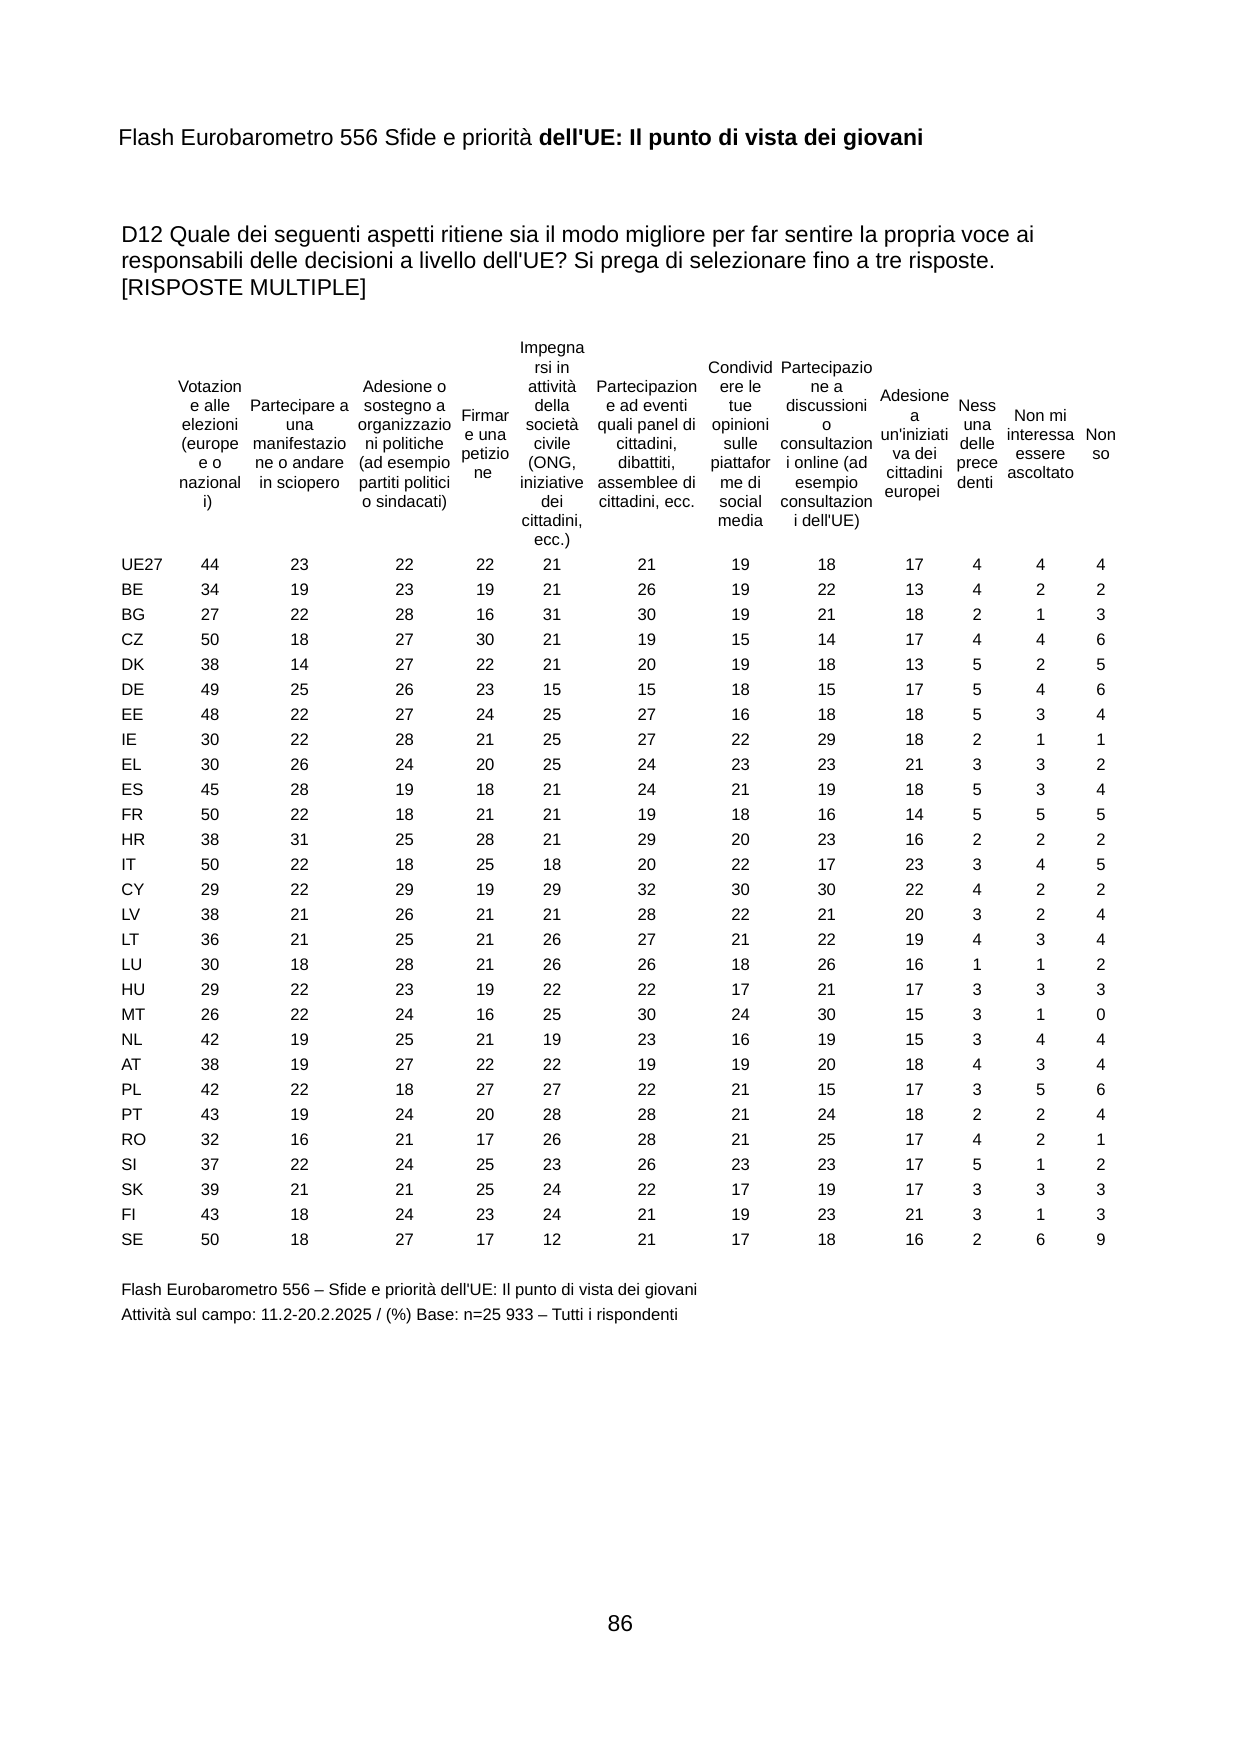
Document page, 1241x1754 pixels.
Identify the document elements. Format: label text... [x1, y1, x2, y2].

table_cell 18 [776, 652, 877, 677]
table_cell [877, 303, 952, 335]
table_cell 21 [776, 977, 877, 1002]
table_cell 4 [952, 627, 1002, 652]
table_cell 21 [877, 752, 952, 777]
table_cell 3 [952, 1077, 1002, 1102]
table_cell 4 [1079, 777, 1123, 802]
table_cell 5 [952, 677, 1002, 702]
table_cell 17 [704, 977, 776, 1002]
table_cell 22 [776, 927, 877, 952]
table_cell 18 [704, 952, 776, 977]
table_cell 17 [877, 1077, 952, 1102]
table_cell 28 [515, 1102, 589, 1127]
table_cell 4 [952, 552, 1002, 577]
table_cell 26 [589, 577, 704, 602]
table_cell 19 [354, 777, 455, 802]
table_cell 21 [776, 902, 877, 927]
table_cell 49 [174, 677, 245, 702]
table_cell [174, 1252, 245, 1277]
table_cell 21 [776, 602, 877, 627]
table_cell PT [118, 1102, 174, 1127]
table_cell 30 [704, 877, 776, 902]
table_cell 24 [589, 752, 704, 777]
table_cell 38 [174, 902, 245, 927]
table_cell Partecipare a una manifestazione o andare in sciopero [245, 335, 353, 552]
table_cell 37 [174, 1152, 245, 1177]
table_cell 28 [455, 827, 515, 852]
table_cell 13 [877, 577, 952, 602]
table_cell 5 [1079, 652, 1123, 677]
table_cell 6 [1079, 677, 1123, 702]
table_cell 25 [776, 1127, 877, 1152]
table_cell 27 [589, 702, 704, 727]
table_cell 3 [1002, 752, 1079, 777]
table_cell 24 [354, 1152, 455, 1177]
table_cell SI [118, 1152, 174, 1177]
table_cell 12 [515, 1227, 589, 1252]
table_header D12 Quale dei seguenti aspetti ritiene sia il modo migliore per far sentire la propria voce ai responsabili delle decisioni a livello dell'UE? Si prega di selezionare fino a tre risposte. [RISPOSTE MULTIPLE] [118, 218, 1123, 303]
table_cell [455, 1252, 515, 1277]
table_cell 15 [877, 1002, 952, 1027]
table_cell [245, 303, 353, 335]
table_cell 19 [776, 1177, 877, 1202]
table_cell 26 [245, 752, 353, 777]
table_cell 25 [515, 1002, 589, 1027]
table_cell 0 [1079, 1002, 1123, 1027]
table_cell 43 [174, 1202, 245, 1227]
table_cell 21 [589, 552, 704, 577]
table_cell 42 [174, 1077, 245, 1102]
table_cell 18 [776, 702, 877, 727]
table_cell 44 [174, 552, 245, 577]
table_cell 20 [877, 902, 952, 927]
table_cell 22 [455, 552, 515, 577]
table_cell [704, 1252, 776, 1277]
table_cell 28 [589, 1102, 704, 1127]
table_cell 3 [1079, 977, 1123, 1002]
table_cell 15 [704, 627, 776, 652]
table_cell 21 [354, 1177, 455, 1202]
table_cell 17 [877, 1127, 952, 1152]
table_cell 2 [1002, 1102, 1079, 1127]
table_cell 2 [1079, 877, 1123, 902]
table_cell 21 [877, 1202, 952, 1227]
table_cell 30 [589, 1002, 704, 1027]
table_cell 18 [877, 1052, 952, 1077]
table_cell 18 [354, 852, 455, 877]
table_cell 21 [515, 827, 589, 852]
table_cell [118, 303, 174, 335]
table_cell 2 [1079, 577, 1123, 602]
table_cell 16 [877, 827, 952, 852]
table_cell 17 [877, 977, 952, 1002]
table_cell 22 [589, 977, 704, 1002]
table_cell 14 [776, 627, 877, 652]
table_cell 18 [354, 1077, 455, 1102]
table_cell 50 [174, 852, 245, 877]
table_cell Non mi interessa essere ascoltato [1002, 335, 1079, 552]
table_cell 19 [704, 552, 776, 577]
table_cell IE [118, 727, 174, 752]
table_cell 25 [515, 702, 589, 727]
table_cell 22 [455, 652, 515, 677]
table_cell SE [118, 1227, 174, 1252]
table_cell 29 [515, 877, 589, 902]
table_cell 19 [455, 577, 515, 602]
table_cell 43 [174, 1102, 245, 1127]
table_cell 2 [1002, 902, 1079, 927]
table_cell Firmare una petizione [455, 335, 515, 552]
table_cell 1 [1002, 727, 1079, 752]
table_cell 26 [589, 952, 704, 977]
table_cell 3 [1002, 702, 1079, 727]
table_cell 23 [776, 1152, 877, 1177]
table_cell 21 [704, 1077, 776, 1102]
table_cell 18 [354, 802, 455, 827]
table_cell 19 [776, 777, 877, 802]
table_cell 1 [952, 952, 1002, 977]
table_cell PL [118, 1077, 174, 1102]
table_cell 14 [245, 652, 353, 677]
table_cell 2 [952, 727, 1002, 752]
table_cell 24 [354, 752, 455, 777]
table_cell 19 [245, 1102, 353, 1127]
table_cell 27 [354, 627, 455, 652]
table_cell 1 [1002, 1152, 1079, 1177]
table_cell 5 [1002, 1077, 1079, 1102]
table_cell [704, 303, 776, 335]
table_cell 21 [704, 1127, 776, 1152]
table_cell 2 [1002, 652, 1079, 677]
table_cell Adesione a un'iniziativa dei cittadini europei [877, 335, 952, 552]
table_cell 28 [589, 1127, 704, 1152]
table_cell 17 [877, 677, 952, 702]
table_cell 50 [174, 627, 245, 652]
table_cell 2 [952, 1102, 1002, 1127]
table_cell 2 [1002, 827, 1079, 852]
table_cell 28 [589, 902, 704, 927]
table_cell 4 [1079, 1027, 1123, 1052]
table_cell 20 [589, 852, 704, 877]
table_cell 22 [245, 602, 353, 627]
table_cell 22 [704, 902, 776, 927]
table_cell 16 [704, 702, 776, 727]
table_cell 4 [1079, 552, 1123, 577]
table_cell 24 [354, 1002, 455, 1027]
table_cell HU [118, 977, 174, 1002]
table_cell 15 [776, 677, 877, 702]
table_cell 21 [515, 552, 589, 577]
table_cell 29 [776, 727, 877, 752]
table_cell 3 [952, 1002, 1002, 1027]
table_cell 22 [877, 877, 952, 902]
table_cell 42 [174, 1027, 245, 1052]
table_cell Condividere le tue opinioni sulle piattaforme di social media [704, 335, 776, 552]
table_cell 18 [776, 1227, 877, 1252]
table_cell 16 [877, 1227, 952, 1252]
table_cell 23 [515, 1152, 589, 1177]
table_cell 23 [354, 977, 455, 1002]
table_cell 27 [354, 1052, 455, 1077]
table_cell 20 [455, 1102, 515, 1127]
table_cell 36 [174, 927, 245, 952]
table_cell 4 [1079, 927, 1123, 952]
table_cell 38 [174, 1052, 245, 1077]
table_cell 27 [354, 1227, 455, 1252]
table_cell 18 [245, 1202, 353, 1227]
table_cell Adesione o sostegno a organizzazioni politiche (ad esempio partiti politici o sindacati) [354, 335, 455, 552]
table_cell 21 [455, 902, 515, 927]
table_cell NL [118, 1027, 174, 1052]
table_cell 24 [776, 1102, 877, 1127]
table_cell 5 [1002, 802, 1079, 827]
table_cell 17 [455, 1127, 515, 1152]
table_cell 21 [515, 577, 589, 602]
table_cell 30 [589, 602, 704, 627]
table_cell 15 [515, 677, 589, 702]
table_cell 22 [776, 577, 877, 602]
table_cell 15 [589, 677, 704, 702]
table_cell 22 [245, 702, 353, 727]
table_cell 23 [245, 552, 353, 577]
table_cell [515, 1252, 589, 1277]
table_cell 6 [1079, 1077, 1123, 1102]
table_cell 18 [877, 702, 952, 727]
table_cell 3 [952, 852, 1002, 877]
table_cell 3 [1079, 1202, 1123, 1227]
table_cell 21 [704, 927, 776, 952]
table_cell CZ [118, 627, 174, 652]
table_cell 6 [1002, 1227, 1079, 1252]
table_cell 21 [455, 727, 515, 752]
table_cell 19 [704, 577, 776, 602]
table_cell 25 [245, 677, 353, 702]
table_cell LT [118, 927, 174, 952]
table_cell 18 [877, 602, 952, 627]
table_cell 22 [455, 1052, 515, 1077]
table_cell 1 [1002, 952, 1079, 977]
table_cell 2 [1002, 1127, 1079, 1152]
table_cell 22 [245, 727, 353, 752]
table_cell 4 [952, 1127, 1002, 1152]
table_cell 17 [455, 1227, 515, 1252]
table_cell 21 [515, 627, 589, 652]
table_cell 25 [354, 827, 455, 852]
table_cell 23 [776, 827, 877, 852]
table_cell 5 [952, 652, 1002, 677]
table_cell 1 [1002, 1002, 1079, 1027]
table_cell [589, 1252, 704, 1277]
table_cell 20 [455, 752, 515, 777]
table_cell 22 [245, 977, 353, 1002]
table_cell 24 [515, 1202, 589, 1227]
table_cell 16 [455, 602, 515, 627]
table_cell 21 [515, 902, 589, 927]
table_cell 27 [354, 652, 455, 677]
table_cell 24 [455, 702, 515, 727]
table_cell 3 [952, 902, 1002, 927]
table_cell 22 [704, 727, 776, 752]
table_cell 20 [776, 1052, 877, 1077]
table_cell 22 [245, 1152, 353, 1177]
table_cell 23 [776, 1202, 877, 1227]
table_cell 22 [354, 552, 455, 577]
table_cell 25 [515, 752, 589, 777]
table_cell [877, 1252, 952, 1277]
table_cell 5 [952, 777, 1002, 802]
table_cell 3 [1002, 1052, 1079, 1077]
table_cell 22 [245, 1077, 353, 1102]
table_cell 23 [776, 752, 877, 777]
table_cell 2 [1079, 1152, 1123, 1177]
table_cell 24 [354, 1202, 455, 1227]
table_cell 14 [877, 802, 952, 827]
table_cell FR [118, 802, 174, 827]
table_cell 23 [455, 1202, 515, 1227]
table_cell 27 [174, 602, 245, 627]
table_cell 18 [515, 852, 589, 877]
table_cell 25 [354, 927, 455, 952]
table_cell 16 [455, 1002, 515, 1027]
table_cell 38 [174, 827, 245, 852]
table_cell 30 [455, 627, 515, 652]
table_cell 22 [589, 1077, 704, 1102]
table_cell 25 [455, 852, 515, 877]
table_cell [952, 1252, 1002, 1277]
table_cell 3 [1079, 1177, 1123, 1202]
table_cell Nessuna delle precedenti [952, 335, 1002, 552]
table_cell 27 [354, 702, 455, 727]
table_cell 19 [704, 1052, 776, 1077]
table_cell 17 [877, 552, 952, 577]
table_cell 30 [776, 877, 877, 902]
table_cell EL [118, 752, 174, 777]
table_cell LU [118, 952, 174, 977]
table_cell 32 [174, 1127, 245, 1152]
table_cell 21 [455, 927, 515, 952]
table_cell UE27 [118, 552, 174, 577]
table_cell 3 [1079, 602, 1123, 627]
table_cell 23 [877, 852, 952, 877]
table_cell 6 [1079, 627, 1123, 652]
table_cell 21 [245, 902, 353, 927]
table_cell BE [118, 577, 174, 602]
table_cell 19 [704, 1202, 776, 1227]
table_cell 1 [1002, 1202, 1079, 1227]
table_cell [776, 1252, 877, 1277]
table_cell 30 [776, 1002, 877, 1027]
table_cell RO [118, 1127, 174, 1152]
table_cell 21 [515, 777, 589, 802]
table_cell 19 [455, 977, 515, 1002]
table_cell 2 [1079, 952, 1123, 977]
table_cell 29 [354, 877, 455, 902]
table_cell 21 [245, 927, 353, 952]
table_cell 20 [589, 652, 704, 677]
table_cell [952, 303, 1002, 335]
table_cell [118, 335, 174, 552]
table_cell 1 [1079, 727, 1123, 752]
table_cell 38 [174, 652, 245, 677]
table_cell 21 [515, 802, 589, 827]
table_cell EE [118, 702, 174, 727]
table_cell 26 [515, 1127, 589, 1152]
table_cell 28 [354, 727, 455, 752]
table_cell 4 [952, 877, 1002, 902]
table_cell 19 [455, 877, 515, 902]
table_cell 45 [174, 777, 245, 802]
table_cell 19 [245, 1052, 353, 1077]
table_cell [1079, 1252, 1123, 1277]
table_cell 4 [952, 577, 1002, 602]
table_cell 29 [174, 877, 245, 902]
table_cell [1079, 303, 1123, 335]
table_cell 19 [877, 927, 952, 952]
table_cell 39 [174, 1177, 245, 1202]
table_cell 4 [952, 927, 1002, 952]
table_cell 30 [174, 727, 245, 752]
table_cell 16 [877, 952, 952, 977]
table_cell 3 [1002, 977, 1079, 1002]
table_cell 5 [1079, 852, 1123, 877]
table_cell [245, 1252, 353, 1277]
table_cell 28 [245, 777, 353, 802]
table_cell 25 [455, 1152, 515, 1177]
table_cell 4 [1002, 1027, 1079, 1052]
table_cell 16 [776, 802, 877, 827]
table_cell [589, 303, 704, 335]
table_cell 22 [245, 1002, 353, 1027]
table_cell 32 [589, 877, 704, 902]
table_cell 48 [174, 702, 245, 727]
table_cell 3 [952, 1177, 1002, 1202]
table_cell 50 [174, 1227, 245, 1252]
table_cell 3 [952, 977, 1002, 1002]
table_cell [118, 1252, 174, 1277]
table_cell 27 [589, 727, 704, 752]
table_cell 15 [776, 1077, 877, 1102]
table_cell 29 [174, 977, 245, 1002]
table_cell 5 [952, 1152, 1002, 1177]
table_cell 24 [589, 777, 704, 802]
table_cell 26 [515, 952, 589, 977]
table_cell 22 [245, 802, 353, 827]
table_cell 18 [455, 777, 515, 802]
table_cell 3 [1002, 927, 1079, 952]
table_cell 21 [704, 777, 776, 802]
table_cell 13 [877, 652, 952, 677]
table_cell 27 [515, 1077, 589, 1102]
table_cell 19 [776, 1027, 877, 1052]
table_cell 18 [877, 777, 952, 802]
table_cell 26 [515, 927, 589, 952]
table_cell 19 [704, 652, 776, 677]
table_cell 3 [1002, 777, 1079, 802]
table_cell DK [118, 652, 174, 677]
table_cell 2 [1002, 877, 1079, 902]
table_cell 4 [1079, 1102, 1123, 1127]
table_cell [515, 303, 589, 335]
table_cell 4 [1002, 852, 1079, 877]
table_cell 3 [952, 1027, 1002, 1052]
table_cell HR [118, 827, 174, 852]
table_cell 17 [877, 1177, 952, 1202]
table_cell Partecipazione a discussioni o consultazioni online (ad esempio consultazioni dell'UE) [776, 335, 877, 552]
table_cell 31 [245, 827, 353, 852]
table_cell 24 [515, 1177, 589, 1202]
table_cell 4 [1002, 552, 1079, 577]
table_cell 20 [704, 827, 776, 852]
table_cell 2 [1079, 827, 1123, 852]
table_cell 1 [1079, 1127, 1123, 1152]
table_cell 4 [1002, 677, 1079, 702]
table_cell Non so [1079, 335, 1123, 552]
table_cell 5 [952, 802, 1002, 827]
table_cell 18 [704, 802, 776, 827]
table_cell 3 [952, 752, 1002, 777]
table_cell 30 [174, 952, 245, 977]
table_cell 19 [515, 1027, 589, 1052]
table_cell 29 [589, 827, 704, 852]
table_cell CY [118, 877, 174, 902]
table_cell 18 [776, 552, 877, 577]
table_cell 28 [354, 602, 455, 627]
table_cell IT [118, 852, 174, 877]
table_cell 26 [354, 902, 455, 927]
table_cell 28 [354, 952, 455, 977]
table_cell 21 [704, 1102, 776, 1127]
table_cell 2 [952, 602, 1002, 627]
table_cell Flash Eurobarometro 556 – Sfide e priorità dell'UE: Il punto di vista dei giovani [118, 1277, 1123, 1302]
table_cell 4 [1002, 627, 1079, 652]
table_cell 17 [704, 1227, 776, 1252]
table_cell 30 [174, 752, 245, 777]
table_cell 5 [952, 702, 1002, 727]
table_cell 21 [515, 652, 589, 677]
table_cell 24 [354, 1102, 455, 1127]
table_cell [354, 303, 455, 335]
table_cell 19 [704, 602, 776, 627]
table_cell 17 [877, 1152, 952, 1177]
table_cell 17 [877, 627, 952, 652]
table_cell 16 [704, 1027, 776, 1052]
table_cell 21 [589, 1202, 704, 1227]
table_cell 21 [245, 1177, 353, 1202]
table_cell 26 [354, 677, 455, 702]
table_cell FI [118, 1202, 174, 1227]
table_cell Partecipazione ad eventi quali panel di cittadini, dibattiti, assemblee di cittadini, ecc. [589, 335, 704, 552]
table_cell 25 [515, 727, 589, 752]
table_cell 2 [1079, 752, 1123, 777]
table_cell Votazione alle elezioni (europee o nazionali) [174, 335, 245, 552]
table_cell 34 [174, 577, 245, 602]
table_cell 21 [455, 1027, 515, 1052]
table_cell 3 [952, 1202, 1002, 1227]
table_cell 21 [589, 1227, 704, 1252]
table_cell 4 [1079, 702, 1123, 727]
table_cell 9 [1079, 1227, 1123, 1252]
table_cell Attività sul campo: 11.2-20.2.2025 / (%) Base: n=25 933 – Tutti i rispondenti [118, 1302, 1123, 1327]
table_cell 26 [589, 1152, 704, 1177]
table_cell [776, 303, 877, 335]
table_cell 19 [589, 802, 704, 827]
table_cell 23 [455, 677, 515, 702]
table_cell LV [118, 902, 174, 927]
table_cell 25 [354, 1027, 455, 1052]
table_cell 18 [245, 1227, 353, 1252]
table_cell 19 [589, 1052, 704, 1077]
table_cell 18 [877, 727, 952, 752]
table_cell 2 [1002, 577, 1079, 602]
table_cell 18 [245, 627, 353, 652]
table_cell Impegnarsi in attività della società civile (ONG, iniziative dei cittadini, ecc.) [515, 335, 589, 552]
table_cell 19 [589, 627, 704, 652]
table_cell ES [118, 777, 174, 802]
table_cell 23 [354, 577, 455, 602]
table_cell 26 [776, 952, 877, 977]
table_cell BG [118, 602, 174, 627]
table_cell 3 [1002, 1177, 1079, 1202]
table_cell 18 [245, 952, 353, 977]
table_cell DE [118, 677, 174, 702]
table_cell 15 [877, 1027, 952, 1052]
table_cell 23 [704, 1152, 776, 1177]
table_cell 22 [704, 852, 776, 877]
table_cell 23 [589, 1027, 704, 1052]
table_cell 27 [455, 1077, 515, 1102]
table_cell 31 [515, 602, 589, 627]
table_cell 24 [704, 1002, 776, 1027]
table_cell 19 [245, 577, 353, 602]
table_cell 25 [455, 1177, 515, 1202]
table_cell 21 [455, 802, 515, 827]
table_cell MT [118, 1002, 174, 1027]
table_cell 5 [1079, 802, 1123, 827]
table_cell 17 [776, 852, 877, 877]
table_cell [455, 303, 515, 335]
table_cell 18 [877, 1102, 952, 1127]
table_cell [1002, 303, 1079, 335]
table_cell [174, 303, 245, 335]
table_cell 23 [704, 752, 776, 777]
table_cell 2 [952, 1227, 1002, 1252]
table_cell AT [118, 1052, 174, 1077]
table_cell 19 [245, 1027, 353, 1052]
table_cell 27 [589, 927, 704, 952]
table_cell 21 [354, 1127, 455, 1152]
table_cell 26 [174, 1002, 245, 1027]
table_cell 50 [174, 802, 245, 827]
table_cell 22 [515, 977, 589, 1002]
table_cell 4 [952, 1052, 1002, 1077]
table_cell 22 [245, 877, 353, 902]
table_cell 4 [1079, 1052, 1123, 1077]
table_cell 17 [704, 1177, 776, 1202]
table_cell 21 [455, 952, 515, 977]
table_cell 4 [1079, 902, 1123, 927]
table_cell 22 [589, 1177, 704, 1202]
table_cell [354, 1252, 455, 1277]
table_cell SK [118, 1177, 174, 1202]
table_cell 16 [245, 1127, 353, 1152]
table_cell 22 [515, 1052, 589, 1077]
table_cell 2 [952, 827, 1002, 852]
table_cell 18 [704, 677, 776, 702]
table_cell 1 [1002, 602, 1079, 627]
table_cell 22 [245, 852, 353, 877]
table_cell [1002, 1252, 1079, 1277]
